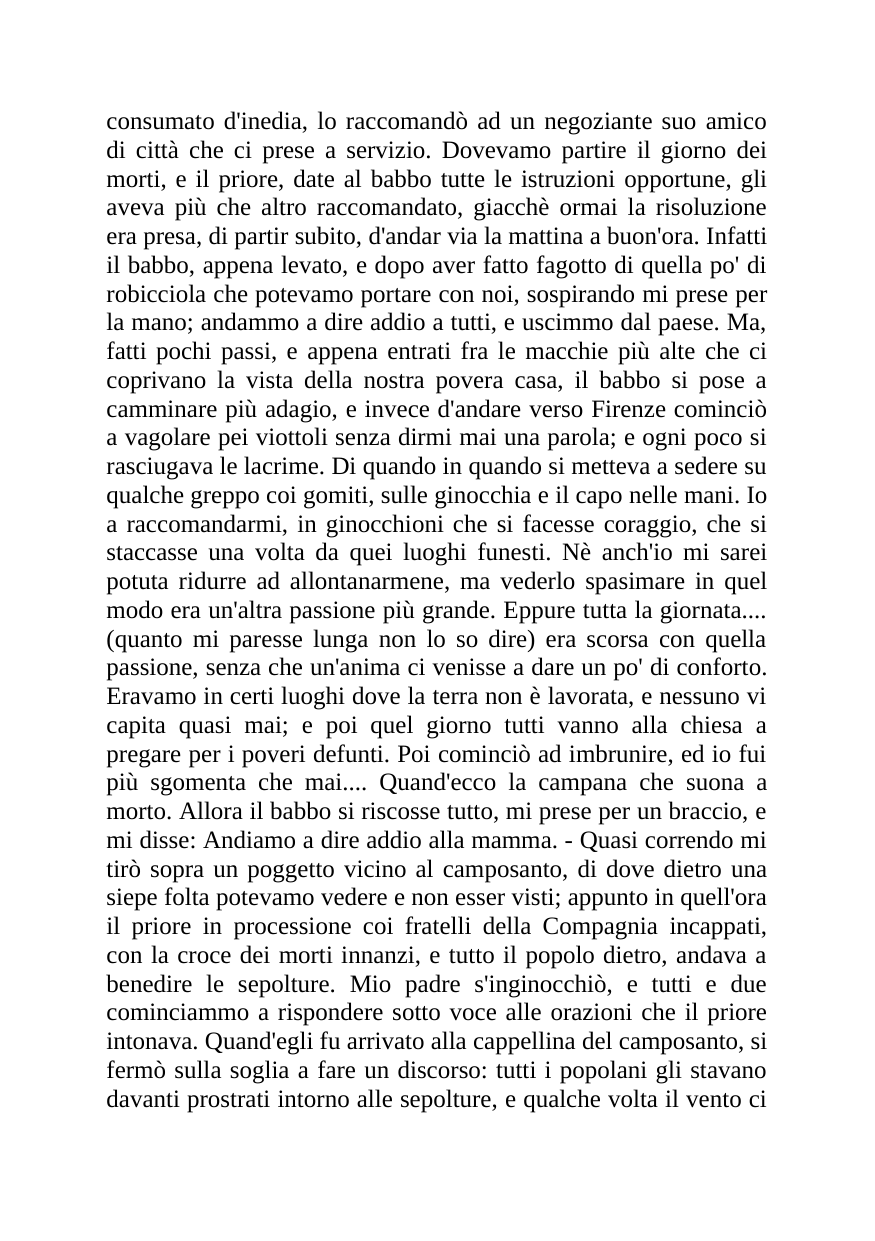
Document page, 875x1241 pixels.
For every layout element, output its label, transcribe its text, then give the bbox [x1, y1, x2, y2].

text consumato d'inedia, lo raccomandò ad un negoziante suo amico di città che ci prese a servizio. Dovevamo partire il giorno dei morti, e il priore, date al babbo tutte le istruzioni opportune, gli aveva più che altro raccomandato, giacchè ormai la risoluzione era presa, di partir subito, d'andar via la mattina a buon'ora. Infatti il babbo, appena levato, e dopo aver fatto fagotto di quella po' di robicciola che potevamo portare con noi, sospirando mi prese per la mano; andammo a dire addio a tutti, e uscimmo dal paese. Ma, fatti pochi passi, e appena entrati fra le macchie più alte che ci coprivano la vista della nostra povera casa, il babbo si pose a camminare più adagio, e invece d'andare verso Firenze cominciò a vagolare pei viottoli senza dirmi mai una parola; e ogni poco si rasciugava le lacrime. Di quando in quando si metteva a sedere su qualche greppo coi gomiti, sulle ginocchia e il capo nelle mani. Io a raccomandarmi, in ginocchioni che si facesse coraggio, che si staccasse una volta da quei luoghi funesti. Nè anch'io mi sarei potuta ridurre ad allontanarmene, ma vederlo spasimare in quel modo era un'altra passione più grande. Eppure tutta la giornata.... (quanto mi paresse lunga non lo so dire) era scorsa con quella passione, senza che un'anima ci venisse a dare un po' di conforto. Eravamo in certi luoghi dove la terra non è lavorata, e nessuno vi capita quasi mai; e poi quel giorno tutti vanno alla chiesa a pregare per i poveri defunti. Poi cominciò ad imbrunire, ed io fui più sgomenta che mai.... Quand'ecco la campana che suona a morto. Allora il babbo si riscosse tutto, mi prese per un braccio, e mi disse: Andiamo a dire addio alla mamma. - Quasi correndo mi tirò sopra un poggetto vicino al camposanto, di dove dietro una siepe folta potevamo vedere e non esser visti; appunto in quell'ora il priore in processione coi fratelli della Compagnia incappati, con la croce dei morti innanzi, e tutto il popolo dietro, andava a benedire le sepolture. Mio padre s'inginocchiò, e tutti e due cominciammo a rispondere sotto voce alle orazioni che il priore intonava. Quand'egli fu arrivato alla cappellina del camposanto, si fermò sulla soglia a fare un discorso: tutti i popolani gli stavano davanti prostrati intorno alle sepolture, e qualche volta il vento ci [106, 106, 768, 1112]
